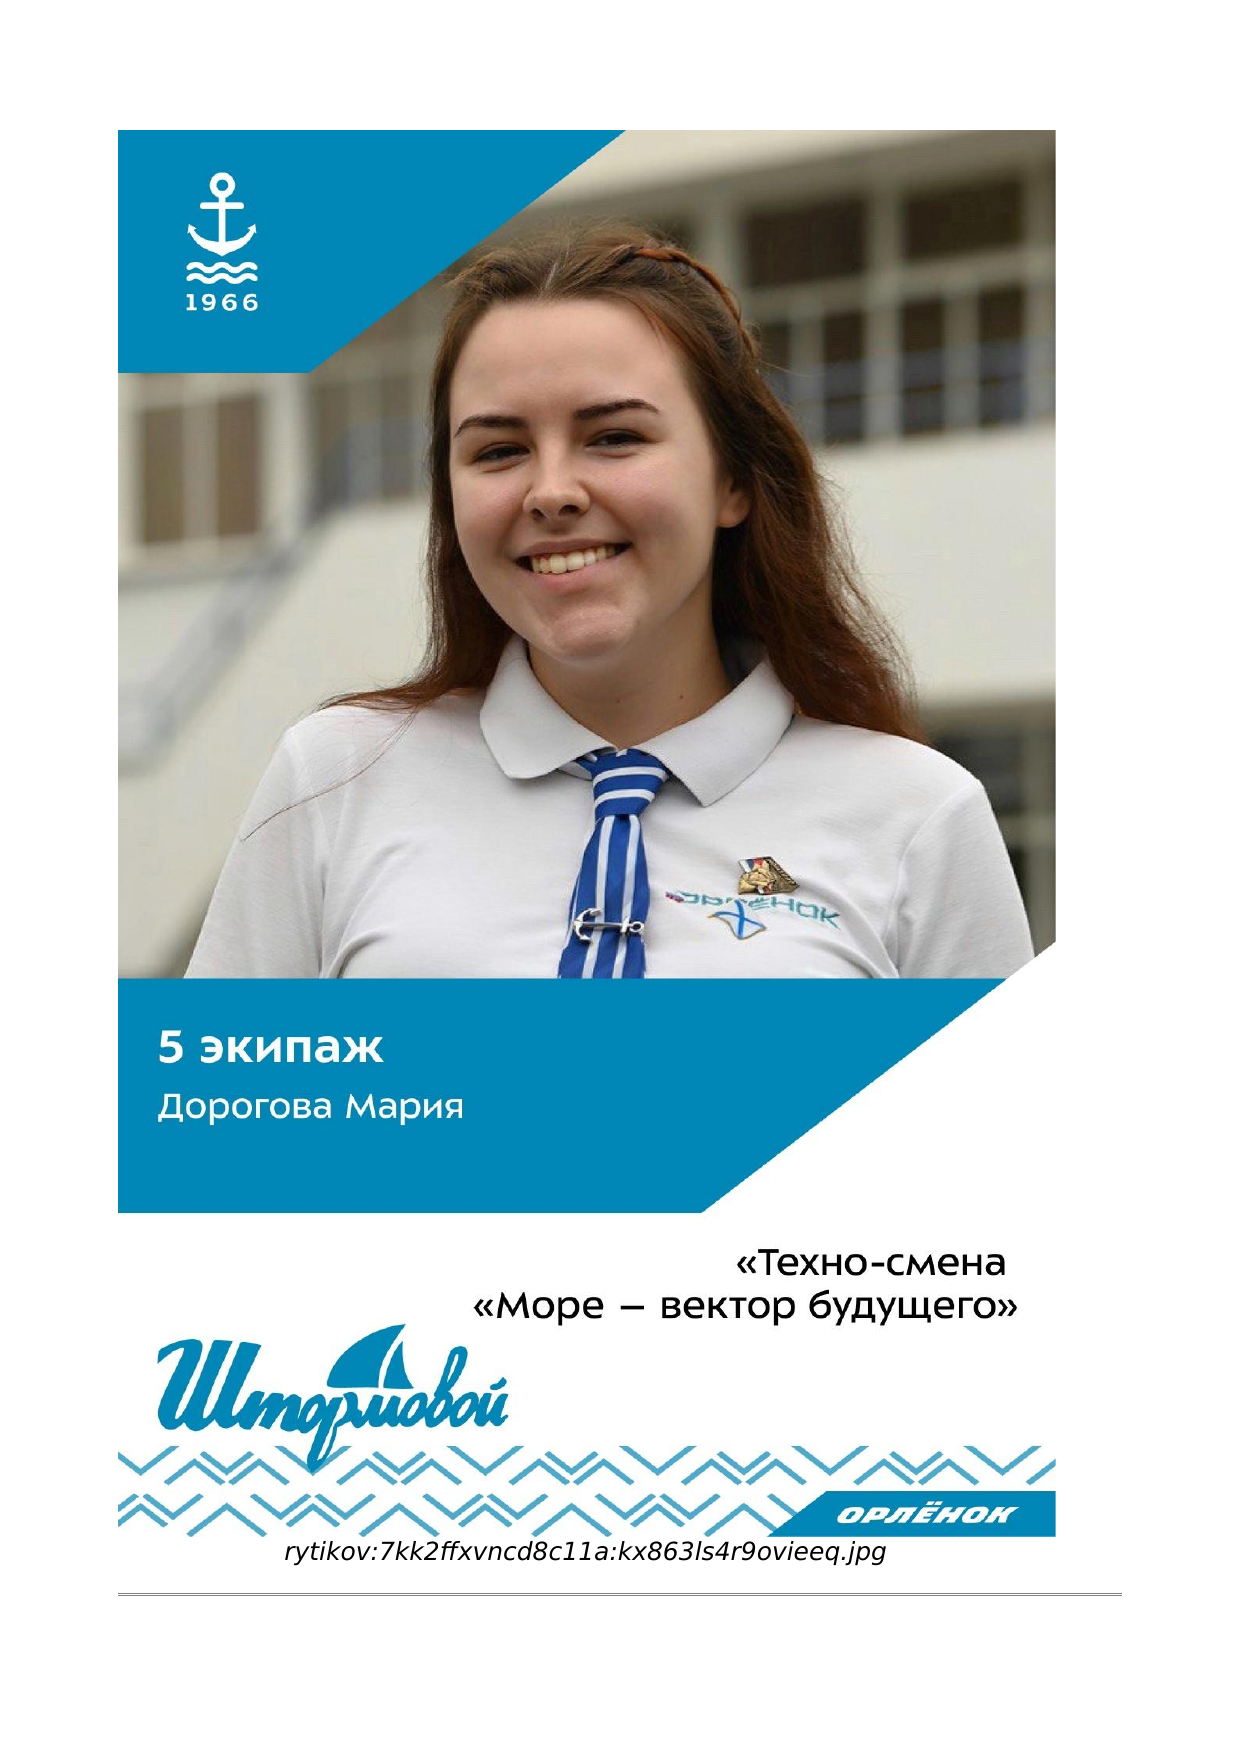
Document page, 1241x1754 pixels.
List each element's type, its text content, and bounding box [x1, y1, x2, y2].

picture [222, 294, 237, 311]
picture [201, 1036, 223, 1064]
picture [913, 1500, 1018, 1524]
picture [315, 1036, 339, 1063]
picture [186, 260, 258, 284]
picture [159, 1030, 182, 1064]
picture [187, 172, 256, 256]
picture [209, 1097, 253, 1125]
picture [202, 294, 216, 311]
text rytikov:7kk2ffxvncd8c11a:kx863ls4r9ovieeq.jpg [118, 1537, 1056, 1566]
picture [228, 1036, 253, 1063]
picture [185, 1098, 206, 1118]
picture [256, 1036, 281, 1063]
picture [287, 1037, 311, 1063]
picture [256, 1098, 269, 1118]
picture [379, 1098, 397, 1118]
picture [118, 130, 1056, 1537]
picture [445, 1098, 463, 1118]
picture [837, 1506, 917, 1525]
picture [400, 1097, 443, 1125]
picture [187, 294, 196, 311]
picture [270, 1098, 290, 1118]
picture [293, 1098, 331, 1118]
picture [346, 1094, 375, 1118]
picture [342, 1036, 384, 1063]
picture [243, 293, 258, 311]
picture [158, 1094, 184, 1123]
